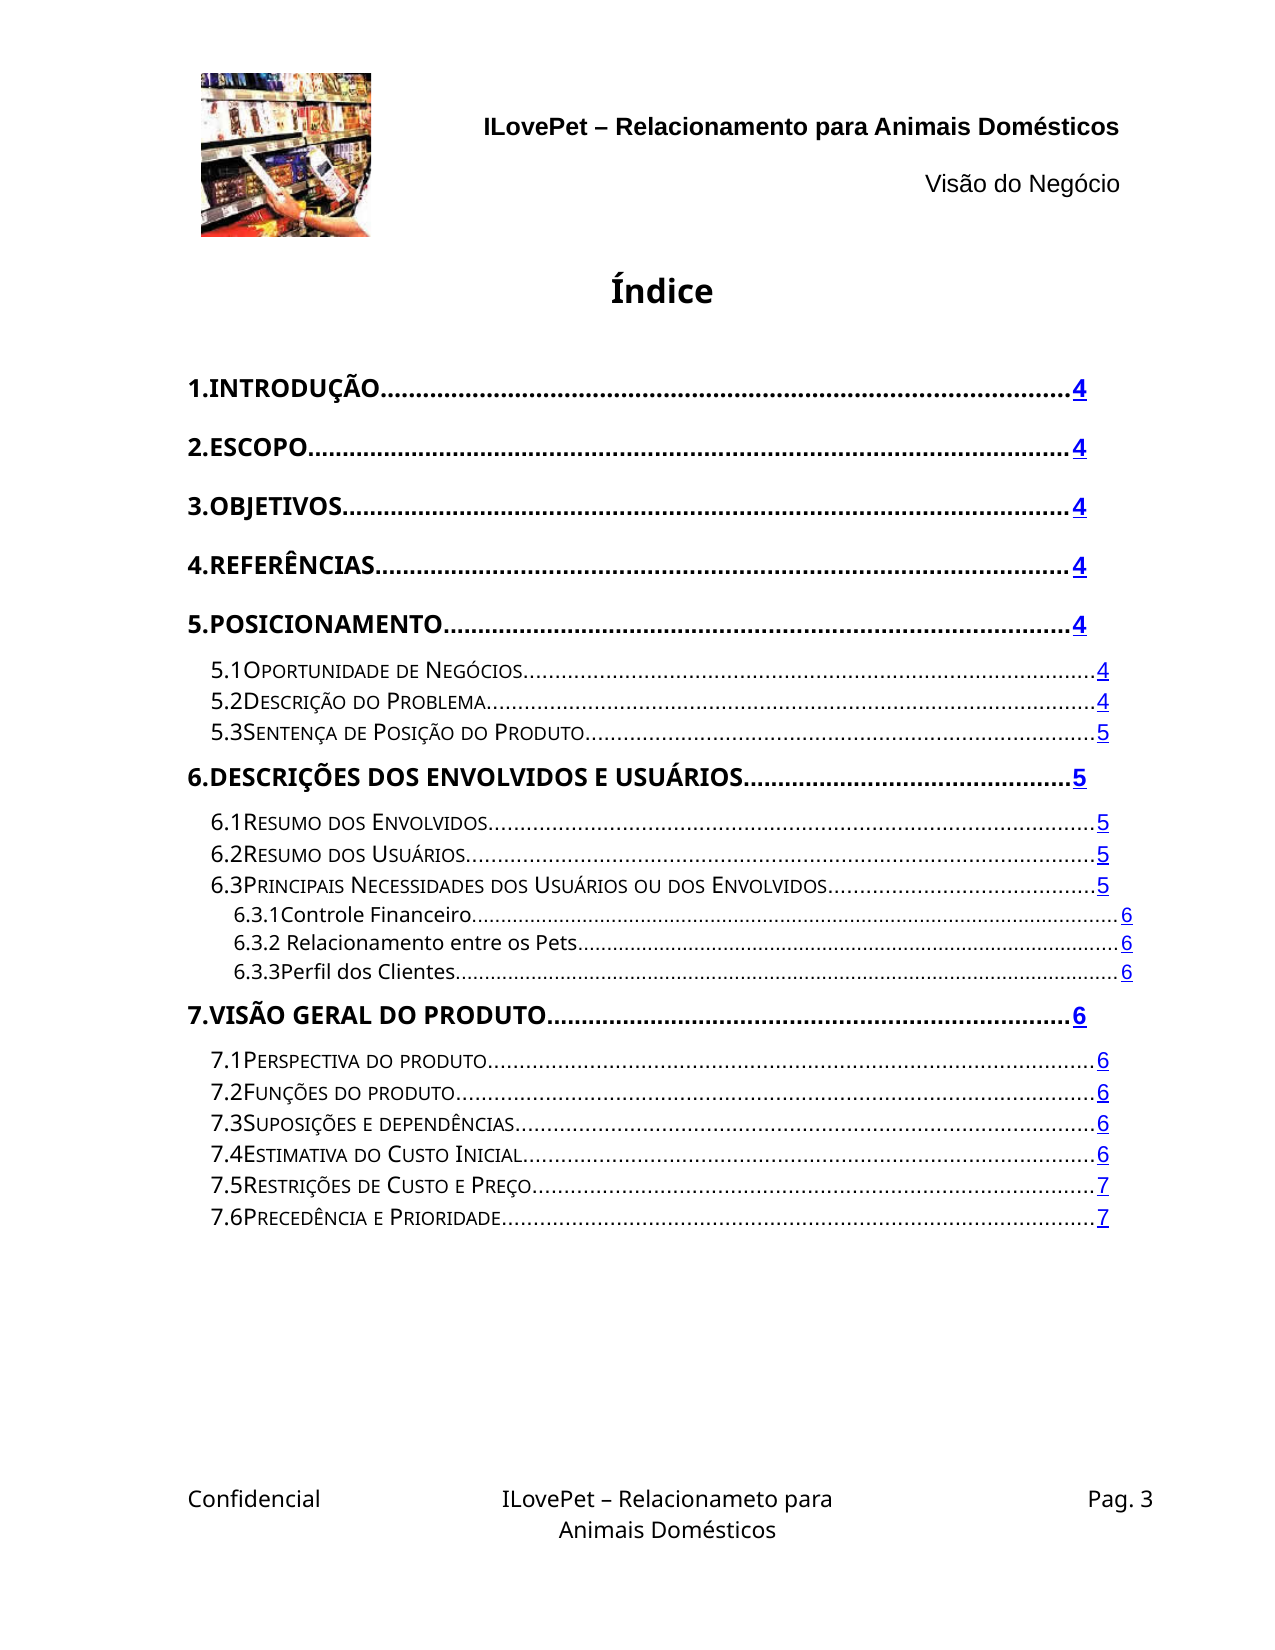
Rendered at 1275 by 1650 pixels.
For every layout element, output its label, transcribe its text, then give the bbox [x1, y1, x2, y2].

text 7.4 Estimativa do Custo Inicial 6 [210, 1138, 1137, 1169]
text 5.2 Descrição do Problema 4 [210, 685, 1137, 716]
picture [201, 73, 372, 237]
text 6.3.2 Relacionamento entre os Pets 6 [233, 928, 1137, 957]
text 6.1 Resumo dos Envolvidos 5 [210, 806, 1137, 838]
text 7.5 Restrições de Custo e Preço 7 [210, 1169, 1137, 1201]
text 2. Escopo 4 [187, 430, 1137, 464]
text 6.3.1 Controle Financeiro 6 [233, 900, 1137, 928]
text 1. Introdução 4 [187, 371, 1137, 405]
text 4. Referências 4 [187, 548, 1137, 582]
text 5. Posicionamento 4 [187, 607, 1137, 641]
text 7.2 Funções do produto 6 [210, 1076, 1137, 1107]
text 6.3 Principais Necessidades dos Usuários ou dos Envolvidos 5 [210, 869, 1137, 900]
text 7. Visão Geral do Produto 6 [187, 998, 1137, 1032]
text 6.3.3 Perfil dos Clientes 6 [233, 957, 1137, 985]
text 3. Objetivos 4 [187, 489, 1137, 523]
text 7.1 Perspectiva do produto 6 [210, 1044, 1137, 1076]
text 7.6 Precedência e Prioridade 7 [210, 1201, 1137, 1232]
text 5.3 Sentença de Posição do Produto 5 [210, 716, 1137, 747]
text 5.1 Oportunidade de Negócios 4 [210, 653, 1137, 685]
text 6.2 Resumo dos Usuários 5 [210, 838, 1137, 869]
text 7.3 Suposições e dependências 6 [210, 1107, 1137, 1138]
text Índice [187, 267, 1137, 313]
text 6. Descrições dos Envolvidos e Usuários 5 [187, 760, 1137, 794]
